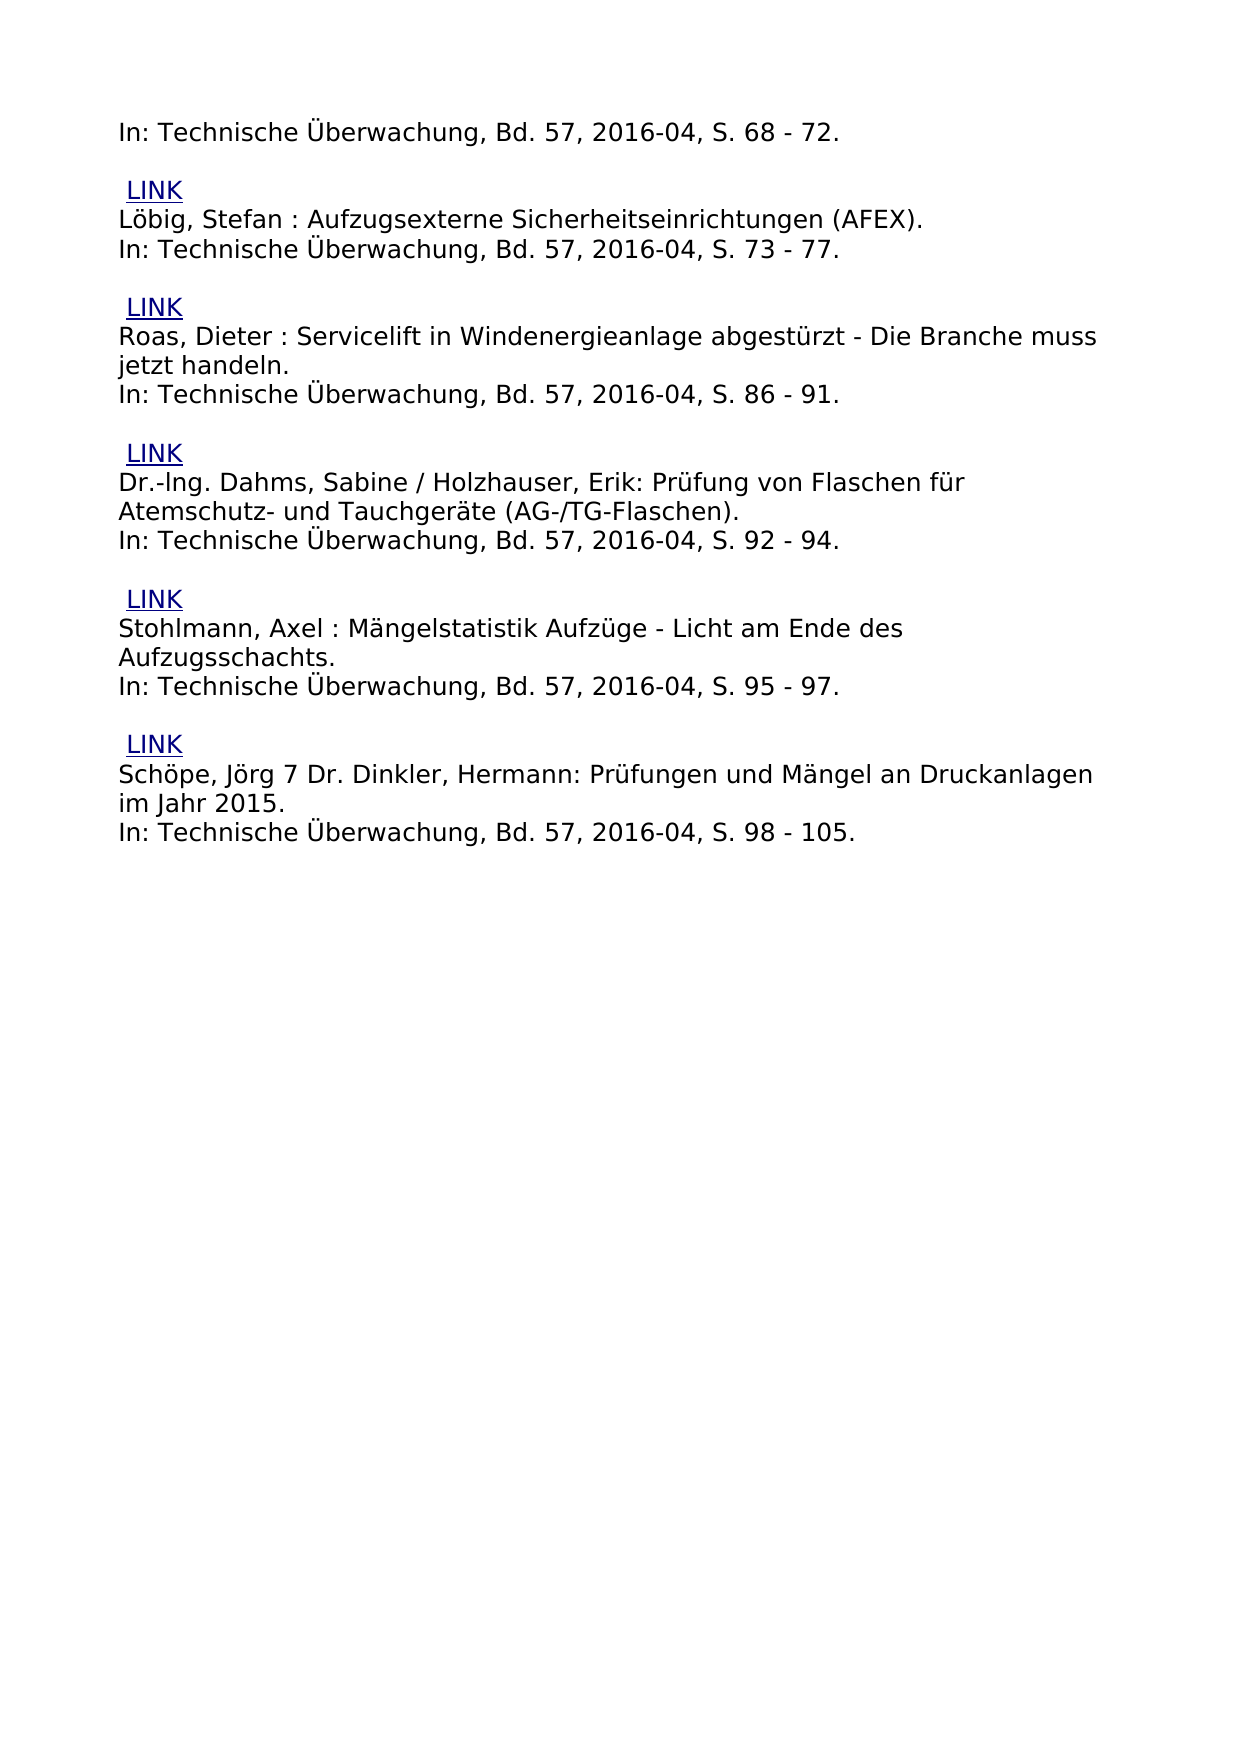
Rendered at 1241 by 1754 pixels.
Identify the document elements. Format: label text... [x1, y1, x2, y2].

text In: Technische Überwachung, Bd. 57, 2016-04, S. 68 - 72. LINK Löbig, Stefan : Aufzugsexterne Sicherheitseinrichtungen (AFEX). In: Technische Überwachung, Bd. 57, 2016-04, S. 73 - 77. LINK Roas, Dieter : Servicelift in Windenergieanlage abgestürzt - Die Branche muss jetzt handeln. In: Technische Überwachung, Bd. 57, 2016-04, S. 86 - 91. LINK Dr.-lng. Dahms, Sabine / Holzhauser, Erik: Prüfung von Flaschen für Atemschutz- und Tauchgeräte (AG-/TG-Flaschen). In: Technische Überwachung, Bd. 57, 2016-04, S. 92 - 94. LINK Stohlmann, Axel : Mängelstatistik Aufzüge - Licht am Ende des Aufzugsschachts. In: Technische Überwachung, Bd. 57, 2016-04, S. 95 - 97. LINK Schöpe, Jörg 7 Dr. Dinkler, Hermann: Prüfungen und Mängel an Druckanlagen im Jahr 2015. In: Technische Überwachung, Bd. 57, 2016-04, S. 98 - 105. [118, 118, 1122, 906]
